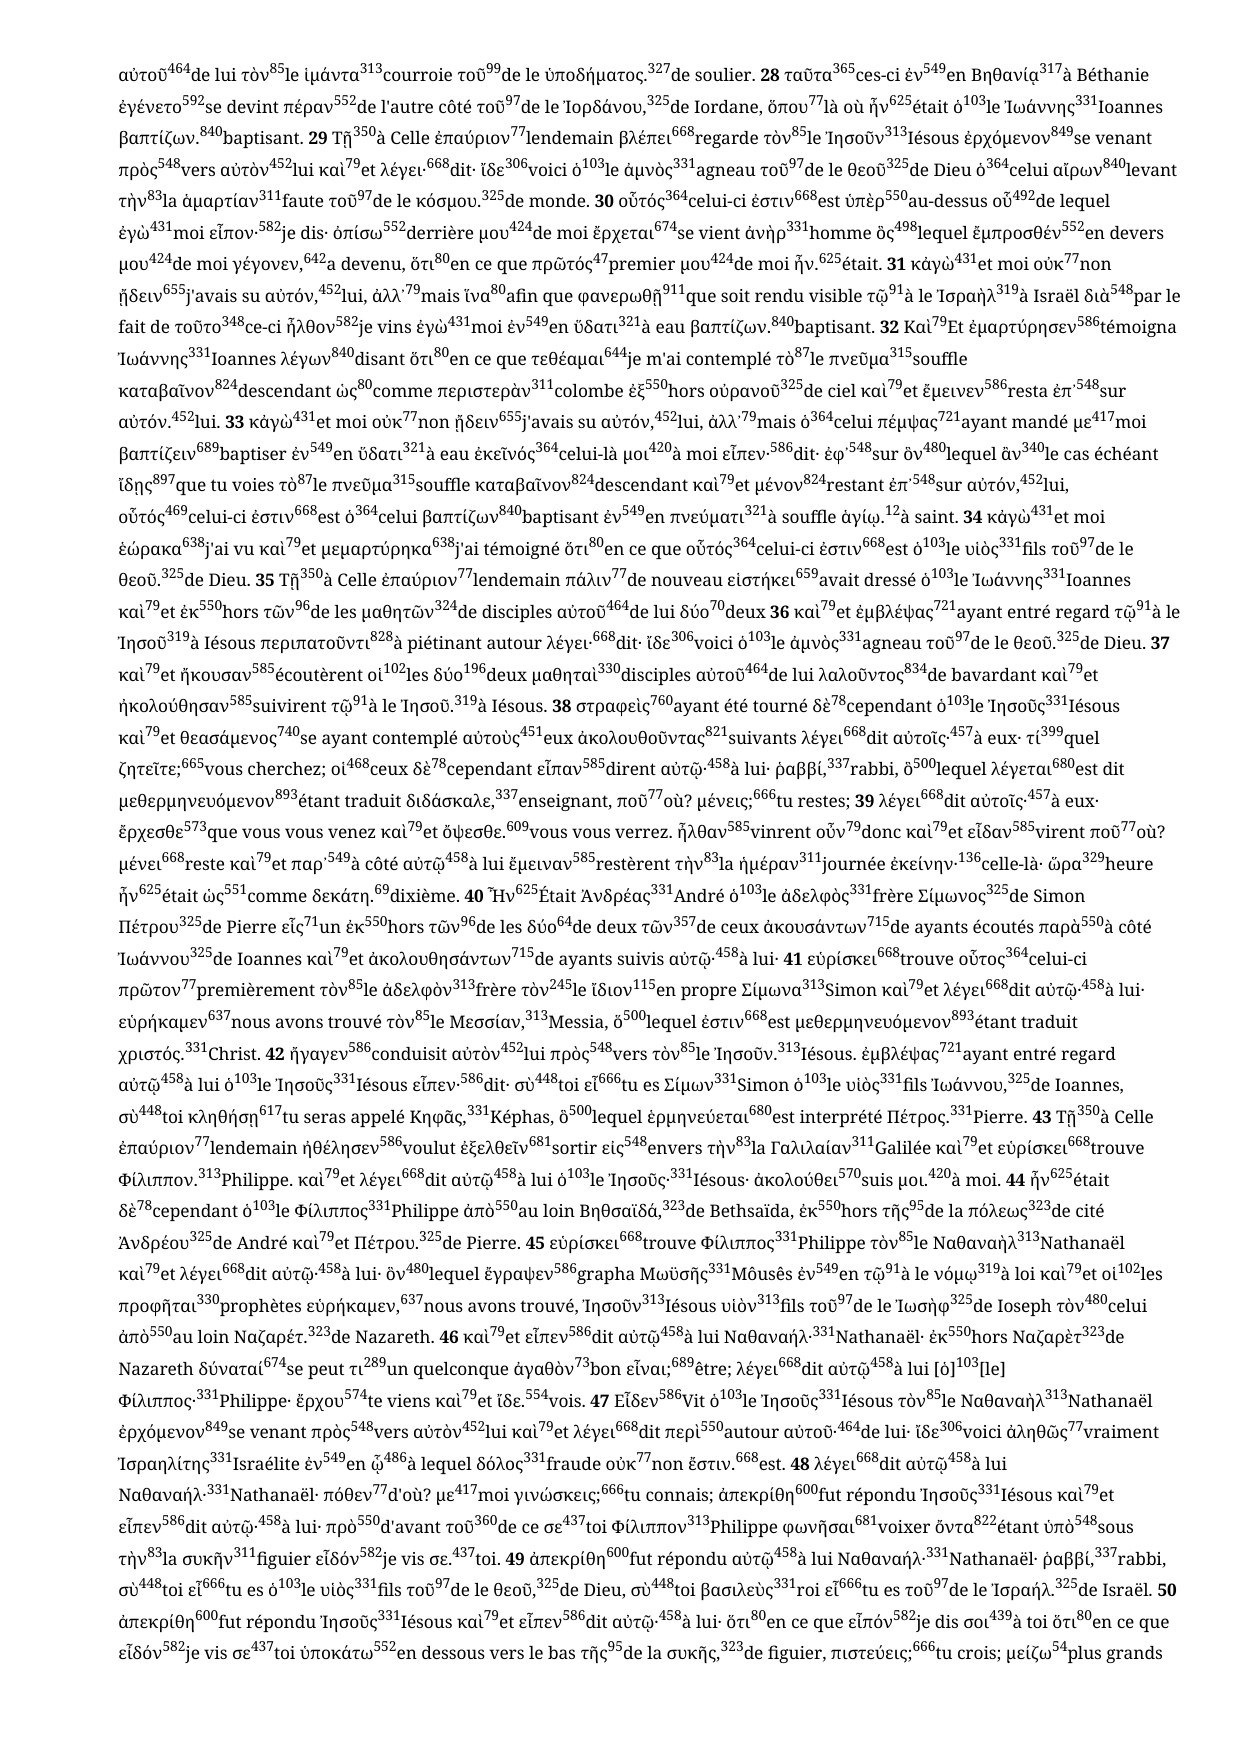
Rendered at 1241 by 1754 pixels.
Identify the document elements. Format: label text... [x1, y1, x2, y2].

text 1 Ἐν549En ἀρχῇ317à origine ἦν625était ὁ103le λόγος,331discours, καὶ79et ὁ103le λόγος331discours ἦν625était πρὸς548vers τὸν85le θεόν,313Dieu, καὶ79et θεὸς331Dieu ἦν625était ὁ103le λόγος.331discours. 2 οὗτος364celui-ci ἦν625était ἐν549en ἀρχῇ317à origine πρὸς548vers τὸν85le θεόν.313Dieu. 3 πάντα391tous δι᾽550par αὐτοῦ464de lui ἐγένετο,592se devint, καὶ79et χωρὶς552séparément αὐτοῦ464de lui ἐγένετο592se devint οὐδὲ77non cependant ἕν.73un. ὃ500lequel γέγονεν642a devenu 4 ἐν549en αὐτῷ458à lui ζωὴ329vie ἦν,625était, καὶ79et ἡ101la ζωὴ329vie ἦν625était τὸ105le φῶς333lumière τῶν96de les ἀνθρώπων·324de êtres humains· 5 καὶ79et τὸ105le φῶς333lumière ἐν549en τῇ89à la σκοτίᾳ317à ténèbre φαίνει,668apparaît en lumière, καὶ79et ἡ101la σκοτία329ténèbre αὐτὸ454lui οὐ77non κατέλαβεν.586prit de haut en bas. 6 Ἐγένετο592Se devint ἄνθρωπος,331être humain, ἀπεσταλμένος813ayant été envoyé παρὰ550à côté θεοῦ,325de Dieu, ὄνομα333nom αὐτῷ458à lui Ἰωάννης·331Ioannes· 7 οὗτος364celui-ci ἦλθεν586vint εἰς548envers μαρτυρίαν311témoignation ἵνα80afin que μαρτυρήσῃ899que témoigne περὶ550autour τοῦ99de le φωτός,327de lumière, ἵνα80afin que πάντες389tous πιστεύσωσιν898que croient δι᾽550par αὐτοῦ.464de lui. 8 οὐκ77non ἦν625était ἐκεῖνος364celui-là τὸ105le φῶς,333lumière, ἀλλ᾽79mais ἵνα80afin que μαρτυρήσῃ899que témoigne περὶ550autour τοῦ99de le φωτός.327de lumière. 9 Ἦν625Était τὸ105le φῶς333lumière τὸ105le ἀληθινόν,24véritable, ὃ500lequel φωτίζει668illumine πάντα269tout ἄνθρωπον,313être humain, ἐρχόμενον849se venant εἰς548envers τὸν85le κόσμον.313monde. 10 ἐν549en τῷ91à le κόσμῳ319à monde ἦν,625était, καὶ79et ὁ103le κόσμος331monde δι᾽550par αὐτοῦ464de lui ἐγένετο,592se devint, καὶ79et ὁ103le κόσμος331monde αὐτὸν452lui οὐκ77non ἔγνω.586connut. 11 εἰς548envers τὰ246les ἴδια347en propres ἦλθεν,586vint, καὶ79et οἱ262les ἴδιοι363en propres αὐτὸν452lui οὐ77non παρέλαβον.585prirent à côté. 12 ὅσοι497autant lesquels δὲ78cependant ἔλαβον585prirent αὐτόν,452lui, ἔδωκεν586donna αὐτοῖς457à eux ἐξουσίαν311autorité τέκνα314enfants θεοῦ325de Dieu γενέσθαι,682se devenir, τοῖς351à ceux πιστεύουσιν827à croyants εἰς548envers τὸ87le ὄνομα315nom αὐτοῦ,464de lui, 13 οἳ497lesquels οὐκ77non ἐξ550hors αἱμάτων326de sangs οὐδὲ79non cependant ἐκ550hors θελήματος327de volonté σαρκὸς323de chair οὐδὲ79non cependant ἐκ550hors θελήματος327de volonté ἀνδρὸς325de homme ἀλλ᾽79mais ἐκ550hors θεοῦ325de Dieu ἐγεννήθησαν.599furent engendré. 14 Καὶ79Et ὁ103le λόγος331discours σὰρξ329chair ἐγένετο592se devint καὶ79et ἐσκήνωσεν586dressa tente ἐν549en ἡμῖν,419à nous, καὶ79et ἐθεασάμεθα587nous nous contemplâmes τὴν83la δόξαν311gloire αὐτοῦ,464de lui, δόξαν311gloire ὡς80comme μονογενοῦς65de monogène παρὰ550à côté πατρός,325de père, πλήρης71de plénitude χάριτος323de grâce καὶ79et ἀληθείας.323de vérité. 15 Ἰωάννης331Ioannes μαρτυρεῖ668témoigne περὶ550autour αὐτοῦ464de lui καὶ79et κέκραγεν642a croassé λέγων·840disant· οὗτος364celui-ci ἦν625était ὃν480lequel εἶπον·582je dis· ὁ364celui ὀπίσω552derrière μου424de moi ἐρχόμενος867se venant ἔμπροσθέν552en devers μου424de moi γέγονεν,642a devenu, ὅτι80en ce que πρῶτός47premier μου424de moi ἦν.625était. 16 ὅτι80en ce que ἐκ550hors τοῦ99de le πληρώματος327de plénitude αὐτοῦ464de lui ἡμεῖς430nous πάντες389tous ἐλάβομεν581nous prîmes καὶ79et χάριν311grâce ἀντὶ550contre χάριτος·323de grâce· 17 ὅτι80en ce que ὁ103le νόμος331loi διὰ550par Μωϋσέως325de Môusês ἐδόθη,600fut donné, ἡ101la χάρις329grâce καὶ79et ἡ101la ἀλήθεια329vérité διὰ550par Ἰησοῦ325de Iésous Χριστοῦ325de Christ ἐγένετο.592se devint. 18 Θεὸν313Dieu οὐδεὶς390aucun ἑώρακεν642a vu πώποτε·77jamais à un moment· μονογενὴς71monogène θεὸς331Dieu ὁ364celui ὢν840étant εἰς548envers τὸν85le κόλπον313sein τοῦ97de le πατρὸς325de père ἐκεῖνος364celui-là ἐξηγήσατο.592se raconta. 19 Καὶ79Et αὕτη362celle-ci ἐστὶν668est ἡ101la μαρτυρία329témoignation τοῦ97de le Ἰωάννου,325de Ioannes, ὅτε80lorsque ἀπέστειλαν585envoyèrent [πρὸς548[vers αὐτὸν]452lui] οἱ102les Ἰουδαῖοι70Ioudaiens ἐξ550hors Ἱεροσολύμων326de Ierosolymas ἱερεῖς312sacrificateurs καὶ79et Λευίτας312Lévites ἵνα80afin que ἐρωτήσωσιν898que interrogent αὐτόν·452lui· σὺ448toi τίς410quel εἶ;666tu es; 20 καὶ79et ὡμολόγησεν586avoua καὶ79et οὐκ77non ἠρνήσατο,592se nia, καὶ79et ὡμολόγησεν586avoua ὅτι80en ce que ἐγὼ431moi οὐκ77non εἰμὶ664je suis ὁ103le χριστός.331Christ. 21 καὶ79et ἠρώτησαν585interrogèrent αὐτόν·452lui· τί412quel οὖν;79donc; σὺ448toi Ἠλίας331Élia εἶ;666tu es; καὶ79et λέγει·668dit· οὐκ77non εἰμί.664je suis. ὁ103le προφήτης331prophète εἶ666tu es σύ;448toi; καὶ79et ἀπεκρίθη·600fut répondu· οὔ.340non. 22 εἶπαν585dirent οὖν79donc αὐτῷ·458à lui· τίς410quel εἶ;666tu es; ἵνα80afin que ἀπόκρισιν311réponse apocritique δῶμεν894que nous donnions τοῖς351à ceux πέμψασιν712à ayants mandés ἡμᾶς·416nous· τί399quel λέγεις666tu dis περὶ550autour σεαυτοῦ;522de toi-même; 23 ἔφη·625déclarait· ἐγὼ431moi φωνὴ329voix βοῶντος834de beuglant ἐν549en τῇ89à la ἐρήμῳ·57à déserte· εὐθύνατε553rectifiez τὴν83la ὁδὸν311chemin κυρίου,325de Maître, καθὼς77de haut en bas comme εἶπεν586dit Ἠσαΐας331Ésaïa ὁ103le προφήτης.331prophète. 24 Καὶ79Et ἀπεσταλμένοι812ayants étés envoyés ἦσαν624étaient ἐκ550hors τῶν96de les Φαρισαίων.324de Pharisiens. 25 καὶ79et ἠρώτησαν585interrogèrent αὐτὸν452lui καὶ79et εἶπαν585dirent αὐτῷ·458à lui· τί399quel οὖν79donc βαπτίζεις666tu baptises εἰ80si σὺ448toi οὐκ77non εἶ666tu es ὁ103le χριστὸς331Christ οὐδὲ79non cependant Ἠλίας331Élia οὐδὲ79non cependant ὁ103le προφήτης;331prophète; 26 ἀπεκρίθη600fut répondu αὐτοῖς457à eux ὁ103le Ἰωάννης331Ioannes λέγων·840disant· ἐγὼ431moi βαπτίζω664je baptise ἐν549en ὕδατι·321à eau· μέσος71au milieu ὑμῶν441de vous ἕστηκεν642a dressé ὃν480lequel ὑμεῖς447vous οὐκ77non οἴδατε,639vous avez su, 27 ὁ364celui ὀπίσω552derrière μου424de moi ἐρχόμενος,867se venant, οὗ492de lequel οὐκ77non εἰμὶ664je suis [ἐγὼ]431[moi] ἄξιος47digne ἵνα80afin que λύσω895que je délie αὐτοῦ464de lui τὸν85le ἱμάντα313courroie τοῦ99de le ὑποδήματος.327de soulier. 28 ταῦτα365ces-ci ἐν549en Βηθανίᾳ317à Béthanie ἐγένετο592se devint πέραν552de l'autre côté τοῦ97de le Ἰορδάνου,325de Iordane, ὅπου77là où ἦν625était ὁ103le Ἰωάννης331Ioannes βαπτίζων.840baptisant. 29 Τῇ350à Celle ἐπαύριον77lendemain βλέπει668regarde τὸν85le Ἰησοῦν313Iésous ἐρχόμενον849se venant πρὸς548vers αὐτὸν452lui καὶ79et λέγει·668dit· ἴδε306voici ὁ103le ἀμνὸς331agneau τοῦ97de le θεοῦ325de Dieu ὁ364celui αἴρων840levant τὴν83la ἁμαρτίαν311faute τοῦ97de le κόσμου.325de monde. 30 οὗτός364celui-ci ἐστιν668est ὑπὲρ550au-dessus οὗ492de lequel ἐγὼ431moi εἶπον·582je dis· ὀπίσω552derrière μου424de moi ἔρχεται674se vient ἀνὴρ331homme ὃς498lequel ἔμπροσθέν552en devers μου424de moi γέγονεν,642a devenu, ὅτι80en ce que πρῶτός47premier μου424de moi ἦν.625était. 31 κἀγὼ431et moi οὐκ77non ᾔδειν655j'avais su αὐτόν,452lui, ἀλλ᾽79mais ἵνα80afin que φανερωθῇ911que soit rendu visible τῷ91à le Ἰσραὴλ319à Israël διὰ548par le fait de τοῦτο348ce-ci ἦλθον582je vins ἐγὼ431moi ἐν549en ὕδατι321à eau βαπτίζων.840baptisant. 32 Καὶ79Et ἐμαρτύρησεν586témoigna Ἰωάννης331Ioannes λέγων840disant ὅτι80en ce que τεθέαμαι644je m'ai contemplé τὸ87le πνεῦμα315souffle καταβαῖνον824descendant ὡς80comme περιστερὰν311colombe ἐξ550hors οὐρανοῦ325de ciel καὶ79et ἔμεινεν586resta ἐπ᾽548sur αὐτόν.452lui. 33 κἀγὼ431et moi οὐκ77non ᾔδειν655j'avais su αὐτόν,452lui, ἀλλ᾽79mais ὁ364celui πέμψας721ayant mandé με417moi βαπτίζειν689baptiser ἐν549en ὕδατι321à eau ἐκεῖνός364celui-là μοι420à moi εἶπεν·586dit· ἐφ᾽548sur ὃν480lequel ἂν340le cas échéant ἴδῃς897que tu voies τὸ87le πνεῦμα315souffle καταβαῖνον824descendant καὶ79et μένον824restant ἐπ᾽548sur αὐτόν,452lui, οὗτός469celui-ci ἐστιν668est ὁ364celui βαπτίζων840baptisant ἐν549en πνεύματι321à souffle ἁγίῳ.12à saint. 34 κἀγὼ431et moi ἑώρακα638j'ai vu καὶ79et μεμαρτύρηκα638j'ai témoigné ὅτι80en ce que οὗτός364celui-ci ἐστιν668est ὁ103le υἱὸς331fils τοῦ97de le θεοῦ.325de Dieu. 35 Τῇ350à Celle ἐπαύριον77lendemain πάλιν77de nouveau εἱστήκει659avait dressé ὁ103le Ἰωάννης331Ioannes καὶ79et ἐκ550hors τῶν96de les μαθητῶν324de disciples αὐτοῦ464de lui δύο70deux 36 καὶ79et ἐμβλέψας721ayant entré regard τῷ91à le Ἰησοῦ319à Iésous περιπατοῦντι828à piétinant autour λέγει·668dit· ἴδε306voici ὁ103le ἀμνὸς331agneau τοῦ97de le θεοῦ.325de Dieu. 37 καὶ79et ἤκουσαν585écoutèrent οἱ102les δύο196deux μαθηταὶ330disciples αὐτοῦ464de lui λαλοῦντος834de bavardant καὶ79et ἠκολούθησαν585suivirent τῷ91à le Ἰησοῦ.319à Iésous. 38 στραφεὶς760ayant été tourné δὲ78cependant ὁ103le Ἰησοῦς331Iésous καὶ79et θεασάμενος740se ayant contemplé αὐτοὺς451eux ἀκολουθοῦντας821suivants λέγει668dit αὐτοῖς·457à eux· τί399quel ζητεῖτε;665vous cherchez; οἱ468ceux δὲ78cependant εἶπαν585dirent αὐτῷ·458à lui· ῥαββί,337rabbi, ὃ500lequel λέγεται680est dit μεθερμηνευόμενον893étant traduit διδάσκαλε,337enseignant, ποῦ77où? μένεις;666tu restes; 39 λέγει668dit αὐτοῖς·457à eux· ἔρχεσθε573que vous vous venez καὶ79et ὄψεσθε.609vous vous verrez. ἦλθαν585vinrent οὖν79donc καὶ79et εἶδαν585virent ποῦ77où? μένει668reste καὶ79et παρ᾽549à côté αὐτῷ458à lui ἔμειναν585restèrent τὴν83la ἡμέραν311journée ἐκείνην·136celle-là· ὥρα329heure ἦν625était ὡς551comme δεκάτη.69dixième. 40 Ἦν625Était Ἀνδρέας331André ὁ103le ἀδελφὸς331frère Σίμωνος325de Simon Πέτρου325de Pierre εἷς71un ἐκ550hors τῶν96de les δύο64de deux τῶν357de ceux ἀκουσάντων715de ayants écoutés παρὰ550à côté Ἰωάννου325de Ioannes καὶ79et ἀκολουθησάντων715de ayants suivis αὐτῷ·458à lui· 41 εὑρίσκει668trouve οὗτος364celui-ci πρῶτον77premièrement τὸν85le ἀδελφὸν313frère τὸν245le ἴδιον115en propre Σίμωνα313Simon καὶ79et λέγει668dit αὐτῷ·458à lui· εὑρήκαμεν637nous avons trouvé τὸν85le Μεσσίαν,313Messia, ὅ500lequel ἐστιν668est μεθερμηνευόμενον893étant traduit χριστός.331Christ. 42 ἤγαγεν586conduisit αὐτὸν452lui πρὸς548vers τὸν85le Ἰησοῦν.313Iésous. ἐμβλέψας721ayant entré regard αὐτῷ458à lui ὁ103le Ἰησοῦς331Iésous εἶπεν·586dit· σὺ448toi εἶ666tu es Σίμων331Simon ὁ103le υἱὸς331fils Ἰωάννου,325de Ioannes, σὺ448toi κληθήσῃ617tu seras appelé Κηφᾶς,331Képhas, ὃ500lequel ἑρμηνεύεται680est interprété Πέτρος.331Pierre. 43 Τῇ350à Celle ἐπαύριον77lendemain ἠθέλησεν586voulut ἐξελθεῖν681sortir εἰς548envers τὴν83la Γαλιλαίαν311Galilée καὶ79et εὑρίσκει668trouve Φίλιππον.313Philippe. καὶ79et λέγει668dit αὐτῷ458à lui ὁ103le Ἰησοῦς·331Iésous· ἀκολούθει570suis μοι.420à moi. 44 ἦν625était δὲ78cependant ὁ103le Φίλιππος331Philippe ἀπὸ550au loin Βηθσαϊδά,323de Bethsaïda, ἐκ550hors τῆς95de la πόλεως323de cité Ἀνδρέου325de André καὶ79et Πέτρου.325de Pierre. 45 εὑρίσκει668trouve Φίλιππος331Philippe τὸν85le Ναθαναὴλ313Nathanaël καὶ79et λέγει668dit αὐτῷ·458à lui· ὃν480lequel ἔγραψεν586grapha Μωϋσῆς331Môusês ἐν549en τῷ91à le νόμῳ319à loi καὶ79et οἱ102les προφῆται330prophètes εὑρήκαμεν,637nous avons trouvé, Ἰησοῦν313Iésous υἱὸν313fils τοῦ97de le Ἰωσὴφ325de Ioseph τὸν480celui ἀπὸ550au loin Ναζαρέτ.323de Nazareth. 46 καὶ79et εἶπεν586dit αὐτῷ458à lui Ναθαναήλ·331Nathanaël· ἐκ550hors Ναζαρὲτ323de Nazareth δύναταί674se peut τι289un quelconque ἀγαθὸν73bon εἶναι;689être; λέγει668dit αὐτῷ458à lui [ὁ]103[le] Φίλιππος·331Philippe· ἔρχου574te viens καὶ79et ἴδε.554vois. 47 Εἶδεν586Vit ὁ103le Ἰησοῦς331Iésous τὸν85le Ναθαναὴλ313Nathanaël ἐρχόμενον849se venant πρὸς548vers αὐτὸν452lui καὶ79et λέγει668dit περὶ550autour αὐτοῦ·464de lui· ἴδε306voici ἀληθῶς77vraiment Ἰσραηλίτης331Israélite ἐν549en ᾧ486à lequel δόλος331fraude οὐκ77non ἔστιν.668est. 48 λέγει668dit αὐτῷ458à lui Ναθαναήλ·331Nathanaël· πόθεν77d'où? με417moi γινώσκεις;666tu connais; ἀπεκρίθη600fut répondu Ἰησοῦς331Iésous καὶ79et εἶπεν586dit αὐτῷ·458à lui· πρὸ550d'avant τοῦ360de ce σε437toi Φίλιππον313Philippe φωνῆσαι681voixer ὄντα822étant ὑπὸ548sous τὴν83la συκῆν311figuier εἶδόν582je vis σε.437toi. 49 ἀπεκρίθη600fut répondu αὐτῷ458à lui Ναθαναήλ·331Nathanaël· ῥαββί,337rabbi, σὺ448toi εἶ666tu es ὁ103le υἱὸς331fils τοῦ97de le θεοῦ,325de Dieu, σὺ448toi βασιλεὺς331roi εἶ666tu es τοῦ97de le Ἰσραήλ.325de Israël. 50 ἀπεκρίθη600fut répondu Ἰησοῦς331Iésous καὶ79et εἶπεν586dit αὐτῷ·458à lui· ὅτι80en ce que εἶπόν582je dis σοι439à toi ὅτι80en ce que εἶδόν582je vis σε437toi ὑποκάτω552en dessous vers le bas τῆς95de la συκῆς,323de figuier, πιστεύεις;666tu crois; μείζω54plus grands τούτων359de ces-ci ὄψῃ.610tu te verras. 51 καὶ79et λέγει668dit αὐτῷ·458à lui· ἀμὴν304amen ἀμὴν304amen λέγω664je dis ὑμῖν,438à vous, ὄψεσθε609vous vous verrez τὸν85le οὐρανὸν313ciel ἀνεῳγότα770ayant ouvert καὶ79et τοὺς84les ἀγγέλους312messagers τοῦ97de le θεοῦ325de Dieu ἀναβαίνοντας821montants καὶ79et καταβαίνοντας821descendants ἐπὶ548sur τὸν85le υἱὸν313fils τοῦ97de le ἀνθρώπου.325de être humain. [118, 59, 1181, 1665]
